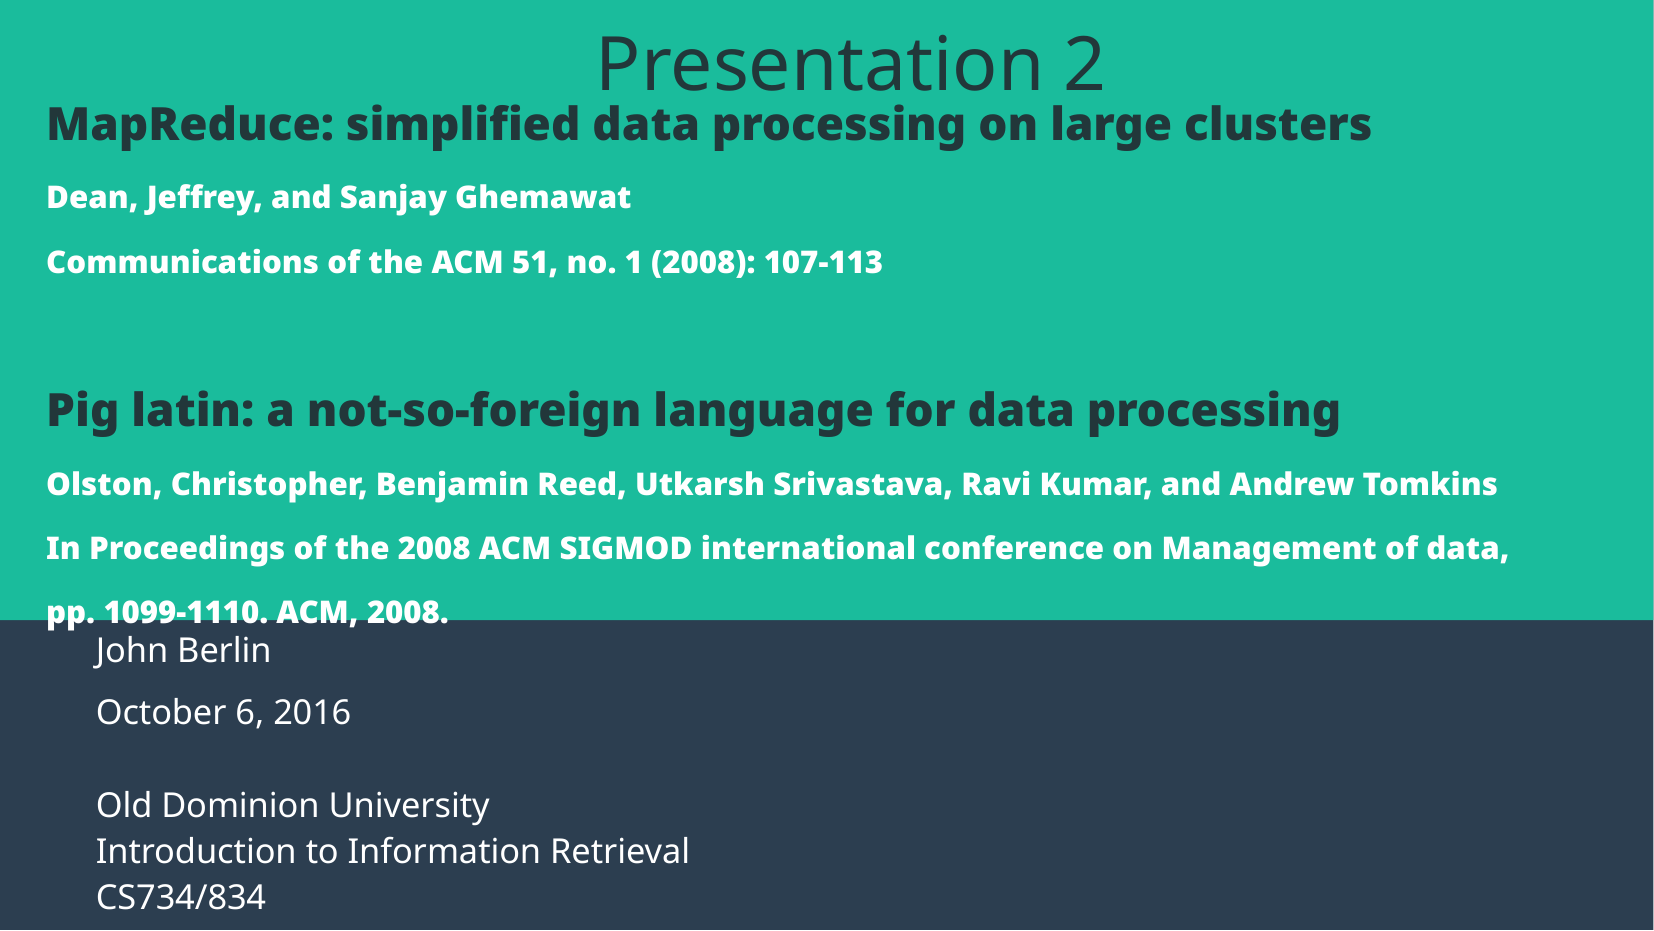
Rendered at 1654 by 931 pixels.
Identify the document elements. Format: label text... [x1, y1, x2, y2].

title MapReduce: simplified data processing on large clusters Dean, Jeffrey, and Sanjay Ghemawat Communications of the ACM 51, no. 1 (2008): 107-113 Pig latin: a not-so-foreign language for data processing Olston, Christopher, Benjamin Reed, Utkarsh Srivastava, Ravi Kumar, and Andrew Tomkins In Proceedings of the 2008 ACM SIGMOD international conference on Management of data, pp. 1099-1110. ACM, 2008. [30, 123, 1536, 677]
text_box John Berlin October 6, 2016 Old Dominion University Introduction to Information Retrieval CS734/834 [81, 618, 875, 931]
text_box Presentation 2 [142, 2, 1561, 106]
